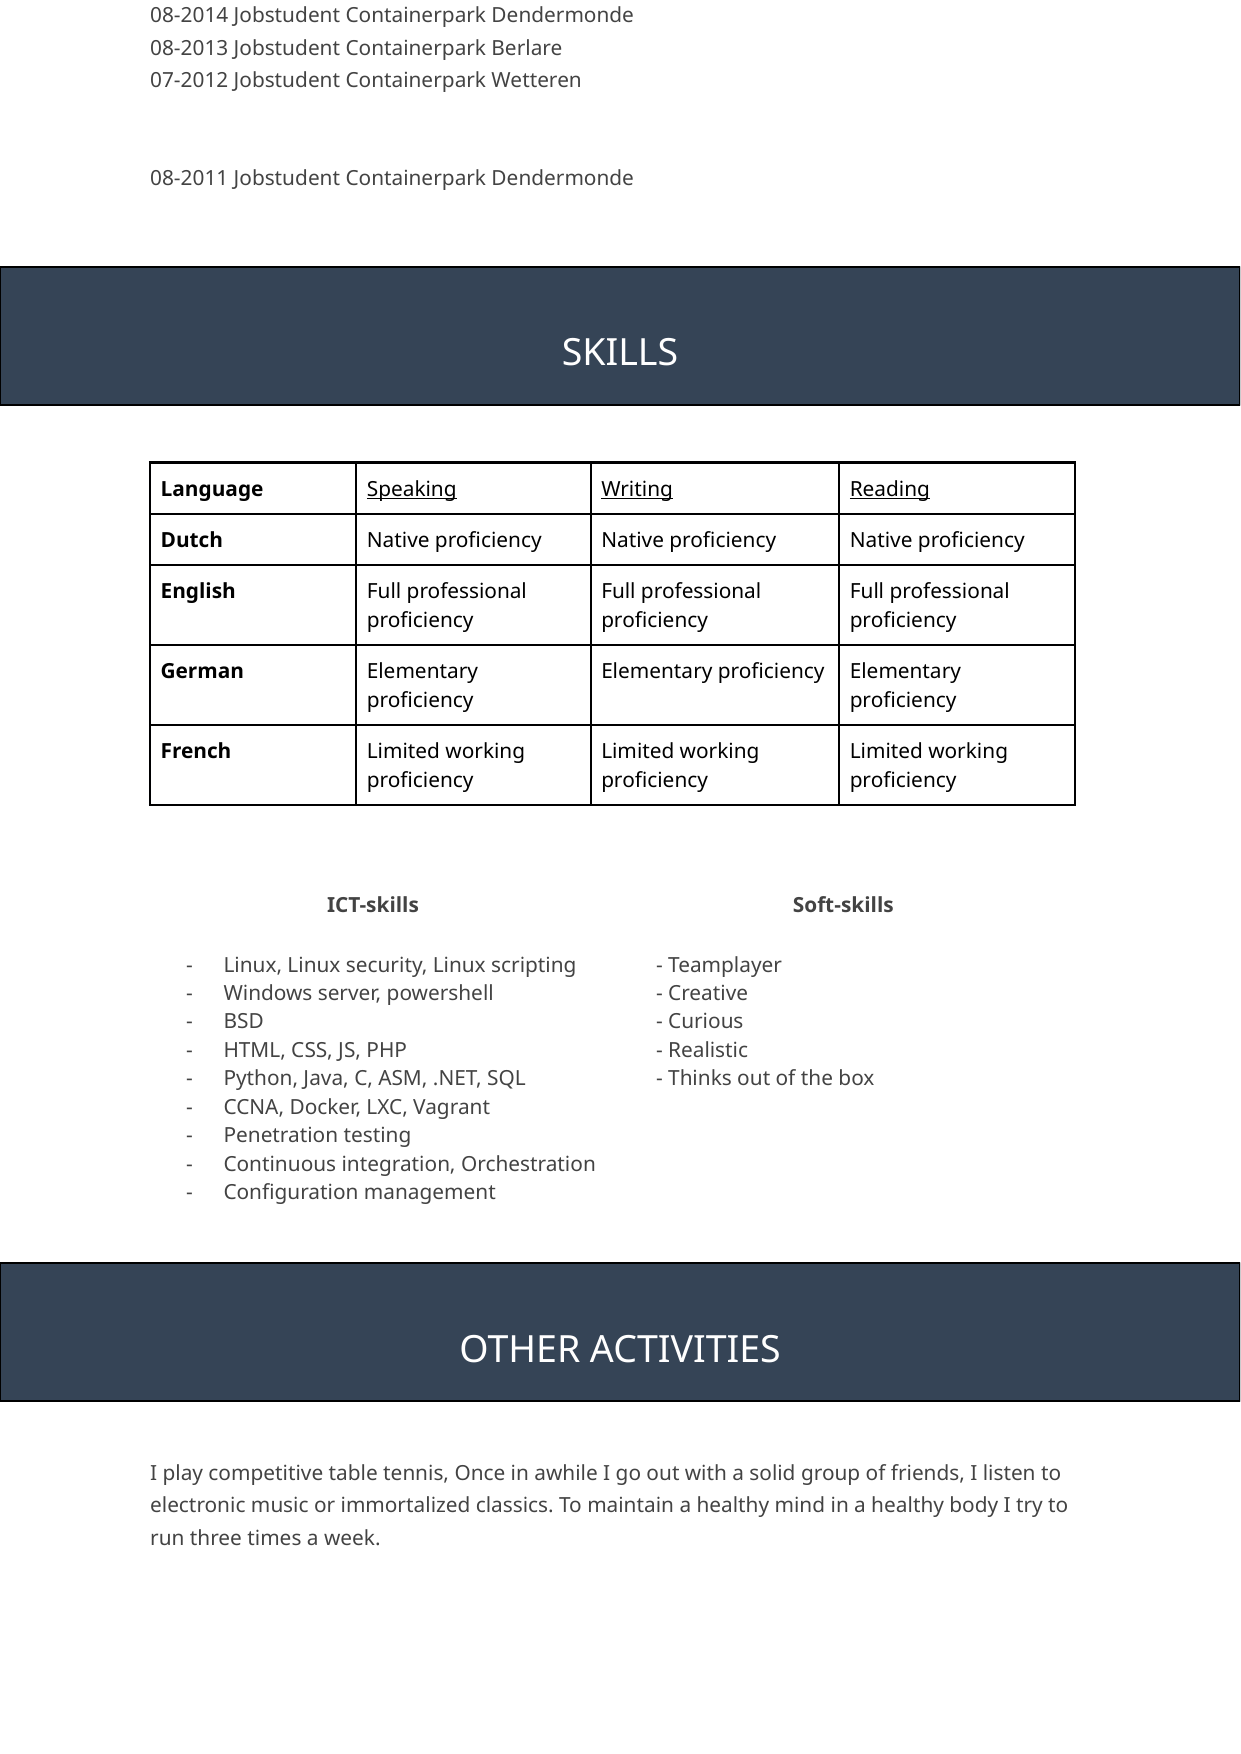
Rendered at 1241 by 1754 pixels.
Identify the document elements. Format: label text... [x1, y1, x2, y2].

table_cell German [151, 646, 355, 724]
table_header Speaking [357, 464, 590, 513]
table_cell Elementary proficiency [357, 646, 590, 724]
table_cell Full professional proficiency [357, 566, 590, 644]
table_header Language [151, 464, 355, 513]
table_cell Native proficiency [357, 515, 590, 564]
table_cell Limited working proficiency [840, 726, 1074, 803]
text 08-2011 Jobstudent Containerpark Dendermonde [150, 163, 1090, 191]
table_cell Elementary proficiency [592, 646, 838, 724]
table_cell English [151, 566, 355, 644]
text 08-2014 Jobstudent Containerpark Dendermonde [150, 0, 1090, 28]
table_cell Native proficiency [592, 515, 838, 564]
table_cell Full professional proficiency [592, 566, 838, 644]
text 07-2012 Jobstudent Containerpark Wetteren [150, 65, 1090, 94]
table_header ICT-skills Linux, Linux security, Linux scripting Windows server, powershell BSD HTML, CSS, JS, PHP Python, Java, C, ASM, .NET, SQL CCNA, Docker, LXC, Vagrant Penetration testing Continuous integration, Orchestration Configuration management [139, 880, 607, 1244]
table_cell Limited working proficiency [357, 726, 590, 803]
table_cell French [151, 726, 355, 803]
table_header Writing [592, 464, 838, 513]
table_header Reading [840, 464, 1074, 513]
text I play competitive table tennis, Once in awhile I go out with a solid group of friends, I listen to electronic music or immortalized classics. To maintain a healthy mind in a healthy body I try to run three times a week. [150, 1458, 1090, 1551]
table_cell Native proficiency [840, 515, 1074, 564]
table_cell Full professional proficiency [840, 566, 1074, 644]
table_header Soft-skills - Teamplayer - Creative - Curious - Realistic - Thinks out of the box [609, 880, 1077, 1244]
table_cell Dutch [151, 515, 355, 564]
table_cell Limited working proficiency [592, 726, 838, 803]
text 08-2013 Jobstudent Containerpark Berlare [150, 33, 1090, 61]
table_cell Elementary proficiency [840, 646, 1074, 724]
